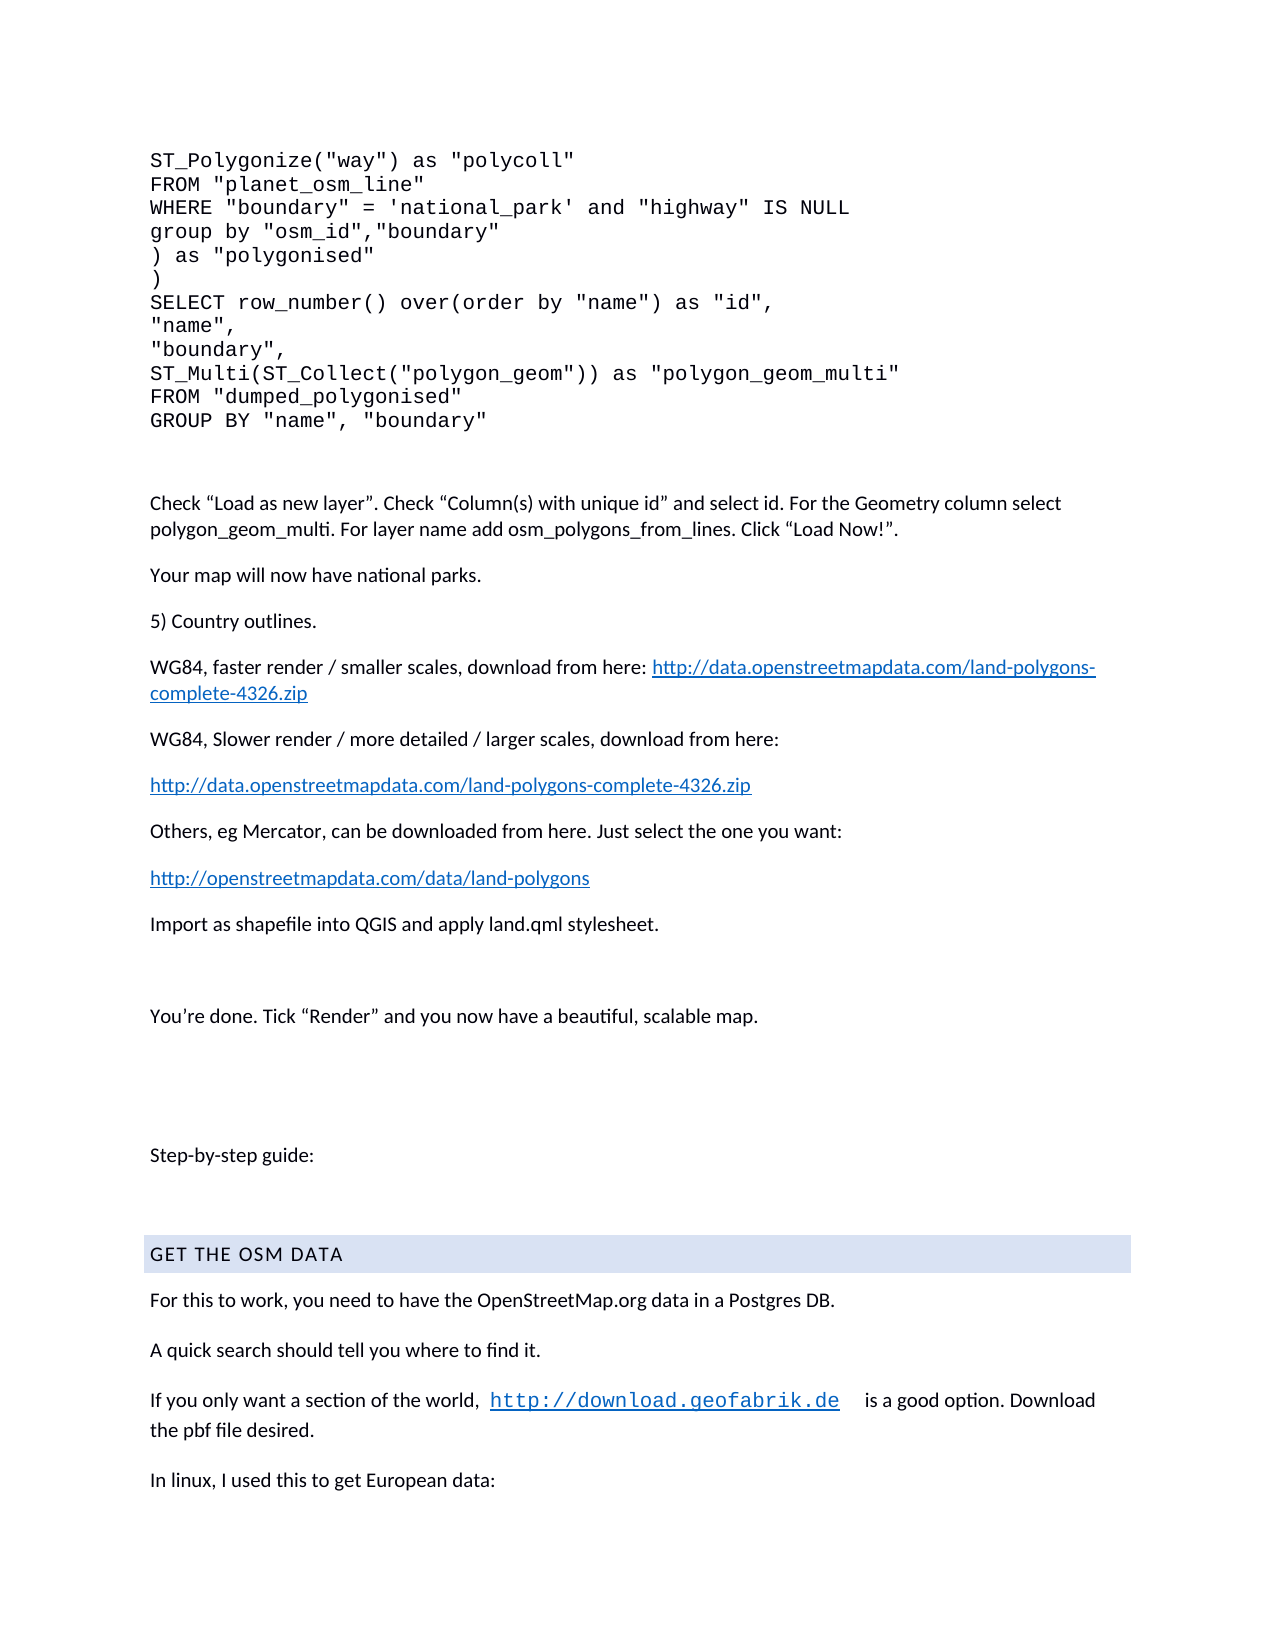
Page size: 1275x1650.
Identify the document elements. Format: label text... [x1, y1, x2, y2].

text ST_Polygonize("way") as "polycoll" [150, 150, 1125, 174]
text GROUP BY "name", "boundary" [150, 410, 1125, 434]
text FROM "planet_osm_line" [150, 174, 1125, 197]
text ) [150, 268, 1125, 292]
text "boundary", [150, 339, 1125, 363]
text Check “Load as new layer”. Check “Column(s) with unique id” and select id. For the Geometry column select polygon_geom_multi. For layer name add osm_polygons_from_lines. Click “Load Now!”. [150, 490, 1125, 541]
text In linux, I used this to get European data: [150, 1467, 1125, 1493]
text "name", [150, 316, 1125, 339]
text SELECT row_number() over(order by "name") as "id", [150, 292, 1125, 316]
text WHERE "boundary" = 'national_park' and "highway" IS NULL [150, 197, 1125, 221]
text A quick search should tell you where to find it. [150, 1337, 1125, 1362]
text ) as "polygonised" [150, 244, 1125, 268]
text Step-by-step guide: [150, 1142, 1125, 1168]
text If you only want a section of the world, http://download.geofabrik.de is a good option. Download the pbf file desired. [150, 1387, 1125, 1443]
text Import as shapefile into QGIS and apply land.qml stylesheet. [150, 911, 1125, 937]
text WG84, Slower render / more detailed / larger scales, download from here: [150, 726, 1125, 752]
text FROM "dumped_polygonised" [150, 386, 1125, 410]
text WG84, faster render / smaller scales, download from here: http://data.openstreetmapdata.com/land-polygons-complete-4326.zip [150, 654, 1125, 705]
text Your map will now have national parks. [150, 562, 1125, 587]
text http://data.openstreetmapdata.com/land-polygons-complete-4326.zip [150, 772, 1125, 798]
subtitle GET THE OSM DATA [150, 1241, 1125, 1267]
text ST_Multi(ST_Collect("polygon_geom")) as "polygon_geom_multi" [150, 363, 1125, 386]
text Others, eg Mercator, can be downloaded from here. Just select the one you want: [150, 819, 1125, 844]
text 5) Country outlines. [150, 608, 1125, 634]
text http://openstreetmapdata.com/data/land-polygons [150, 865, 1125, 890]
text group by "osm_id","boundary" [150, 221, 1125, 244]
text For this to work, you need to have the OpenStreetMap.org data in a Postgres DB. [150, 1287, 1125, 1312]
text You’re done. Tick “Render” and you now have a beautiful, scalable map. [150, 1004, 1125, 1029]
